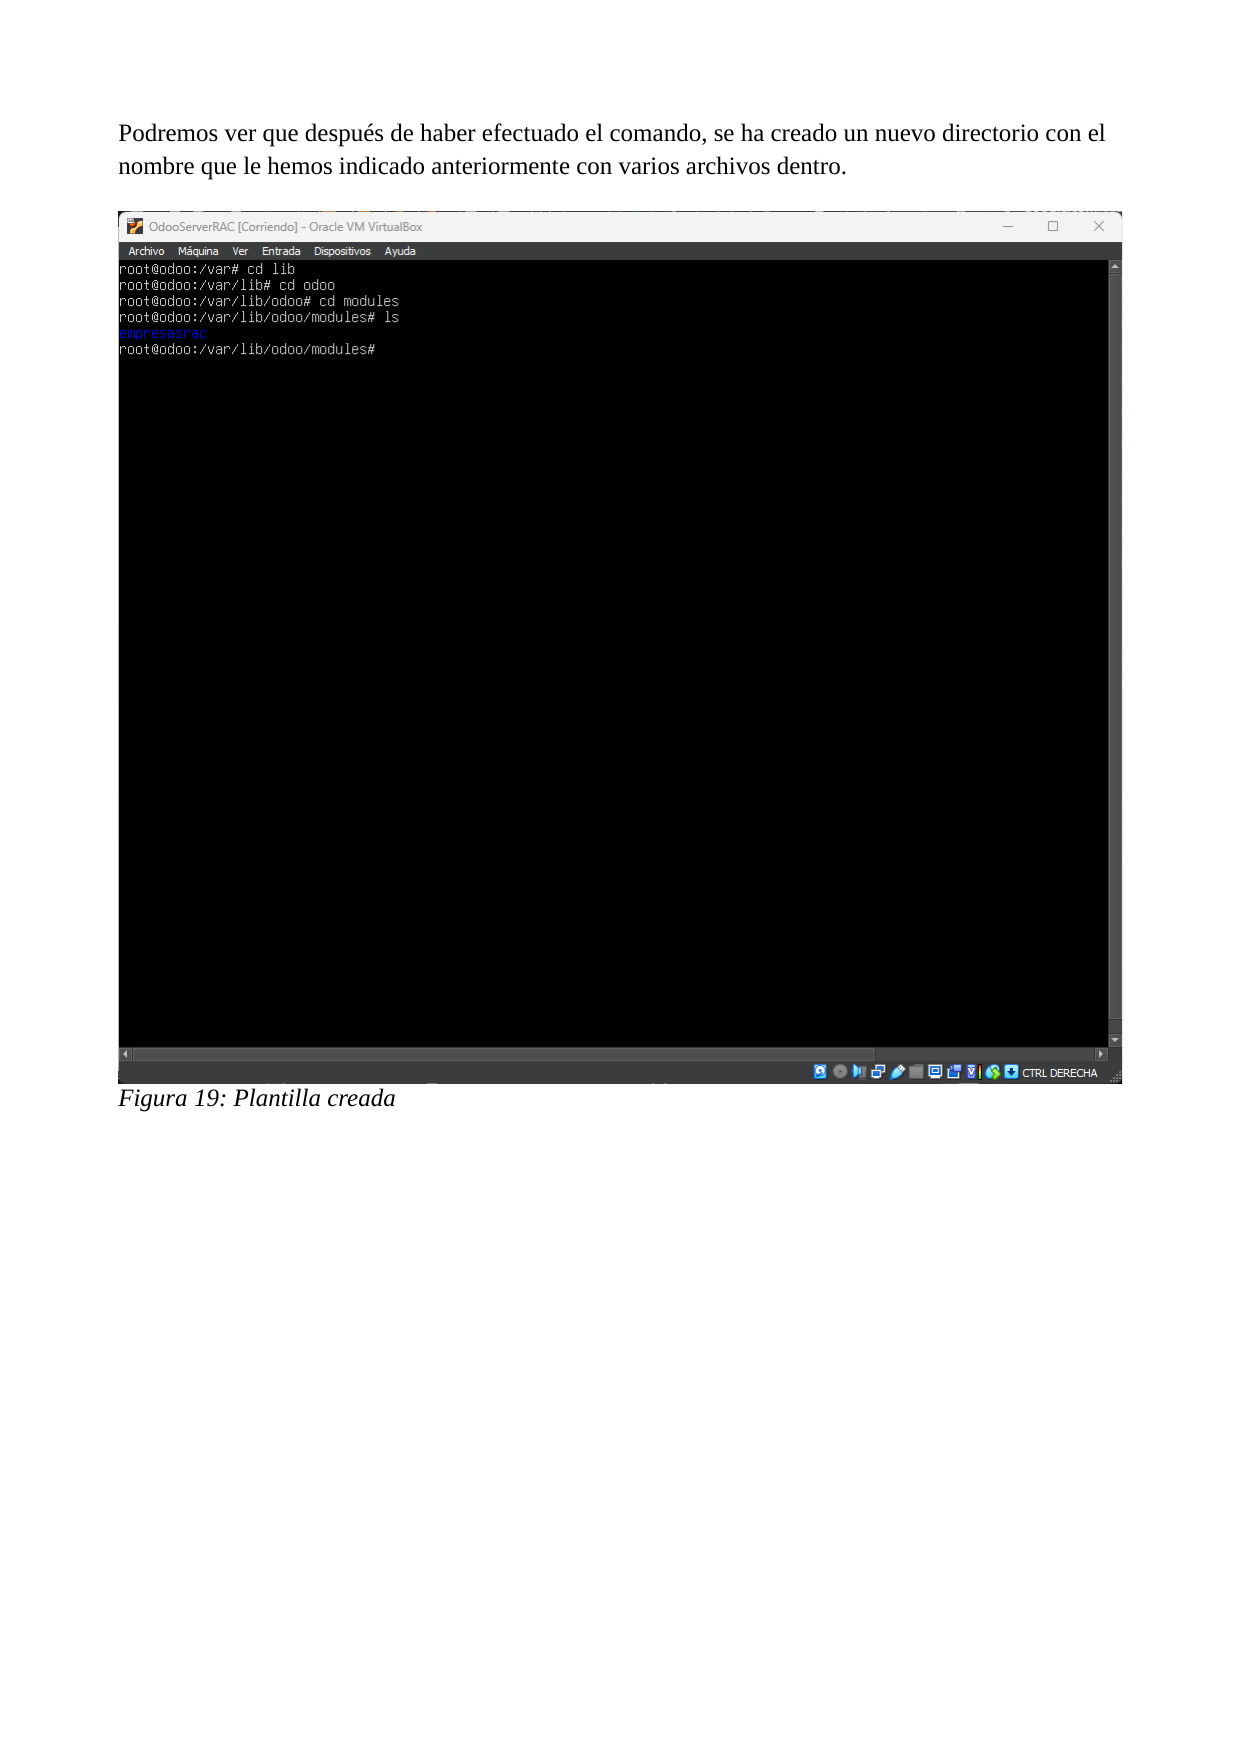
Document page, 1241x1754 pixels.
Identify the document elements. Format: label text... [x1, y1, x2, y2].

picture [118, 211, 1123, 1084]
text Figura 19: Plantilla creada [118, 1084, 1122, 1112]
text Podremos ver que después de haber efectuado el comando, se ha creado un nuevo directorio con el nombre que le hemos indicado anteriormente con varios archivos dentro. [118, 118, 1122, 180]
